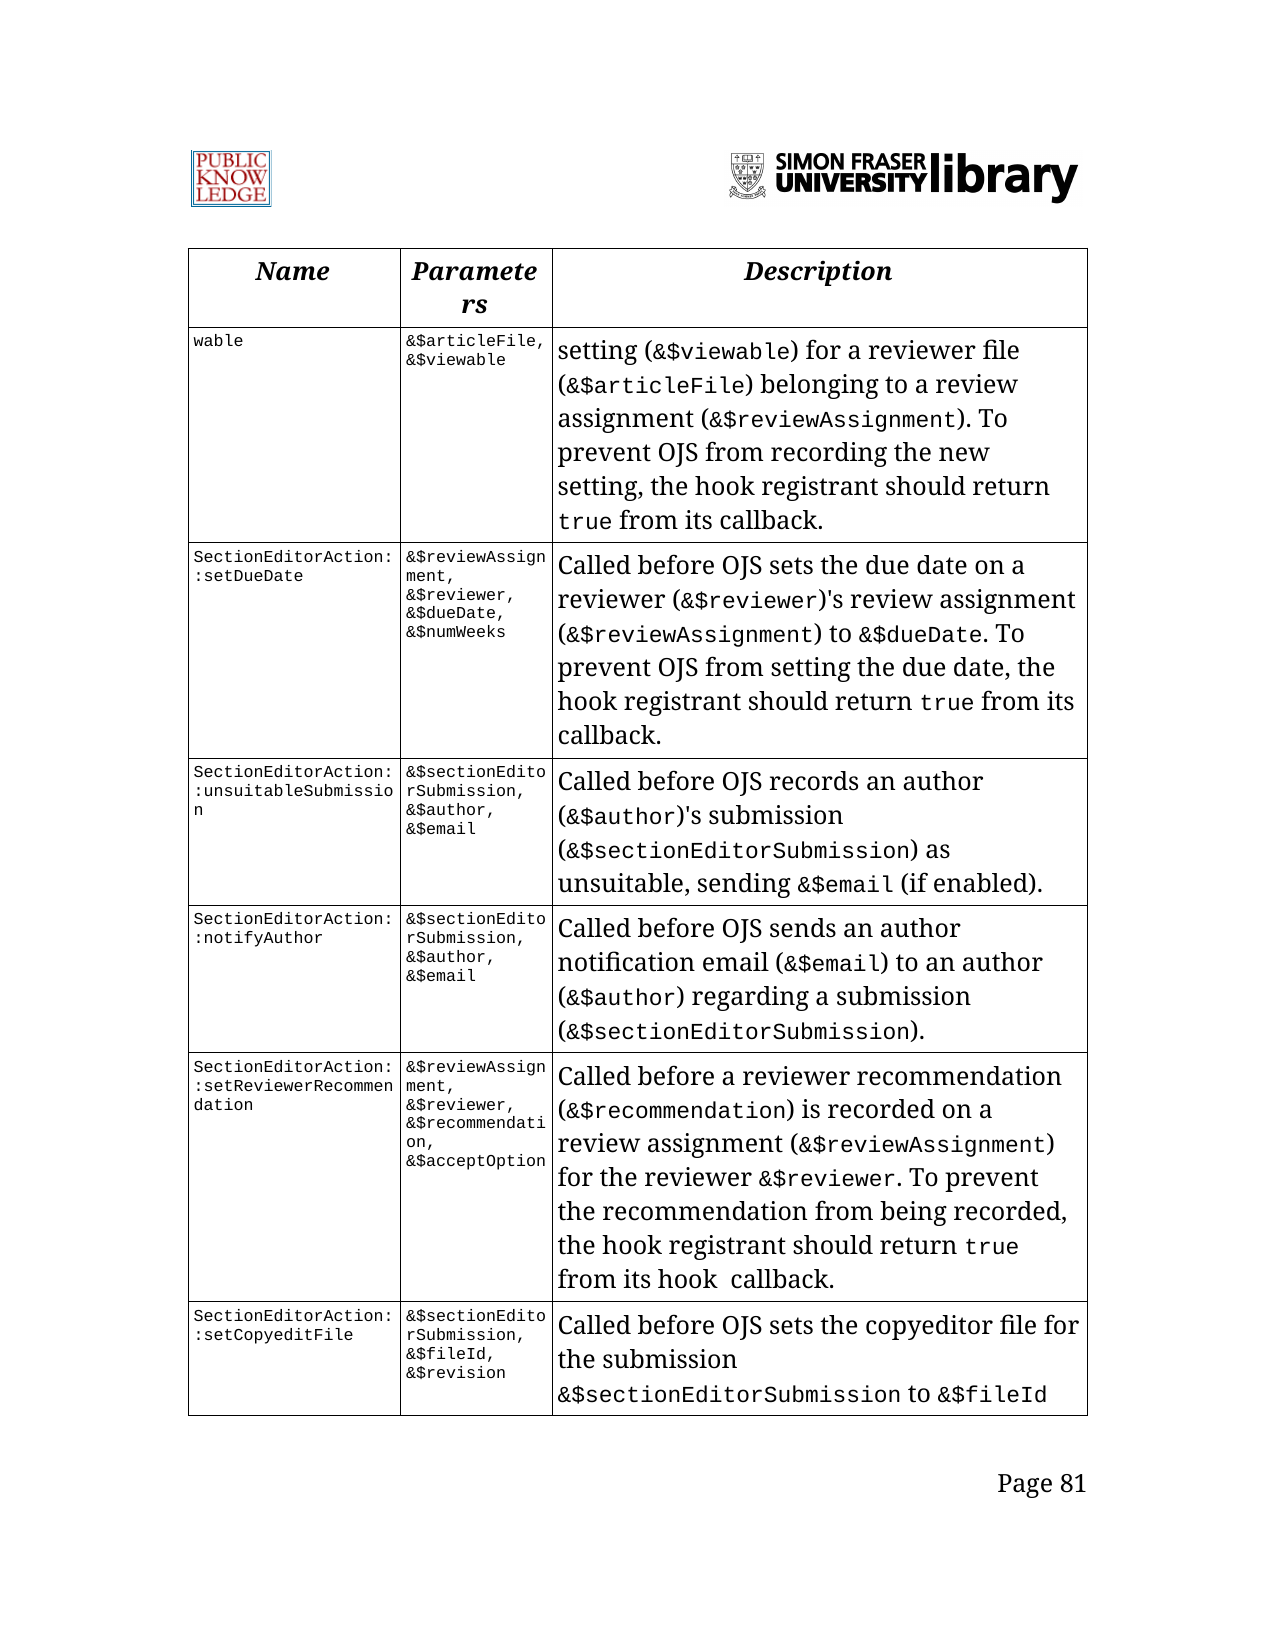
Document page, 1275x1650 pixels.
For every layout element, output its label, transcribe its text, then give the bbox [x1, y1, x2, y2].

table_header Description [553, 249, 1087, 327]
table_cell &$articleFile, &$viewable [401, 328, 552, 542]
table_cell SectionEditorAction::notifyAuthor [189, 906, 400, 1052]
table_header Parameters [401, 249, 552, 327]
table_cell Called before OJS sends an author notification email (&$email) to an author (&$author) regarding a submission (&$sectionEditorSubmission). [553, 906, 1087, 1052]
table_cell SectionEditorAction::setReviewerRecommendation [189, 1053, 400, 1301]
table_cell &$sectionEditorSubmission, &$author, &$email [401, 906, 552, 1052]
table_cell Called before OJS sets the due date on a reviewer (&$reviewer)'s review assignment (&$reviewAssignment) to &$dueDate. To prevent OJS from setting the due date, the hook registrant should return true from its callback. [553, 543, 1087, 758]
table_cell &$reviewAssignment, &$reviewer, &$recommendation, &$acceptOption [401, 1053, 552, 1301]
table_cell SectionEditorAction::setDueDate [189, 543, 400, 758]
table_header Name [189, 249, 400, 327]
table_cell &$sectionEditorSubmission, &$fileId, &$revision [401, 1302, 552, 1415]
table_cell wable [189, 328, 400, 542]
table_cell Called before a reviewer recommendation (&$recommendation) is recorded on a review assignment (&$reviewAssignment) for the reviewer &$reviewer. To prevent the recommendation from being recorded, the hook registrant should return true from its hook callback. [553, 1053, 1087, 1301]
table_cell &$reviewAssignment, &$reviewer, &$dueDate, &$numWeeks [401, 543, 552, 758]
table_cell Called before OJS records an author (&$author)'s submission (&$sectionEditorSubmission) as unsuitable, sending &$email (if enabled). [553, 759, 1087, 905]
table_cell Called before OJS sets the copyeditor file for the submission &$sectionEditorSubmission to &$fileId [553, 1302, 1087, 1415]
table_cell setting (&$viewable) for a reviewer file (&$articleFile) belonging to a review assignment (&$reviewAssignment). To prevent OJS from recording the new setting, the hook registrant should return true from its callback. [553, 328, 1087, 542]
picture [723, 150, 1083, 207]
table_cell SectionEditorAction::setCopyeditFile [189, 1302, 400, 1415]
picture [193, 150, 272, 205]
table_cell &$sectionEditorSubmission, &$author, &$email [401, 759, 552, 905]
table_cell SectionEditorAction::unsuitableSubmission [189, 759, 400, 905]
